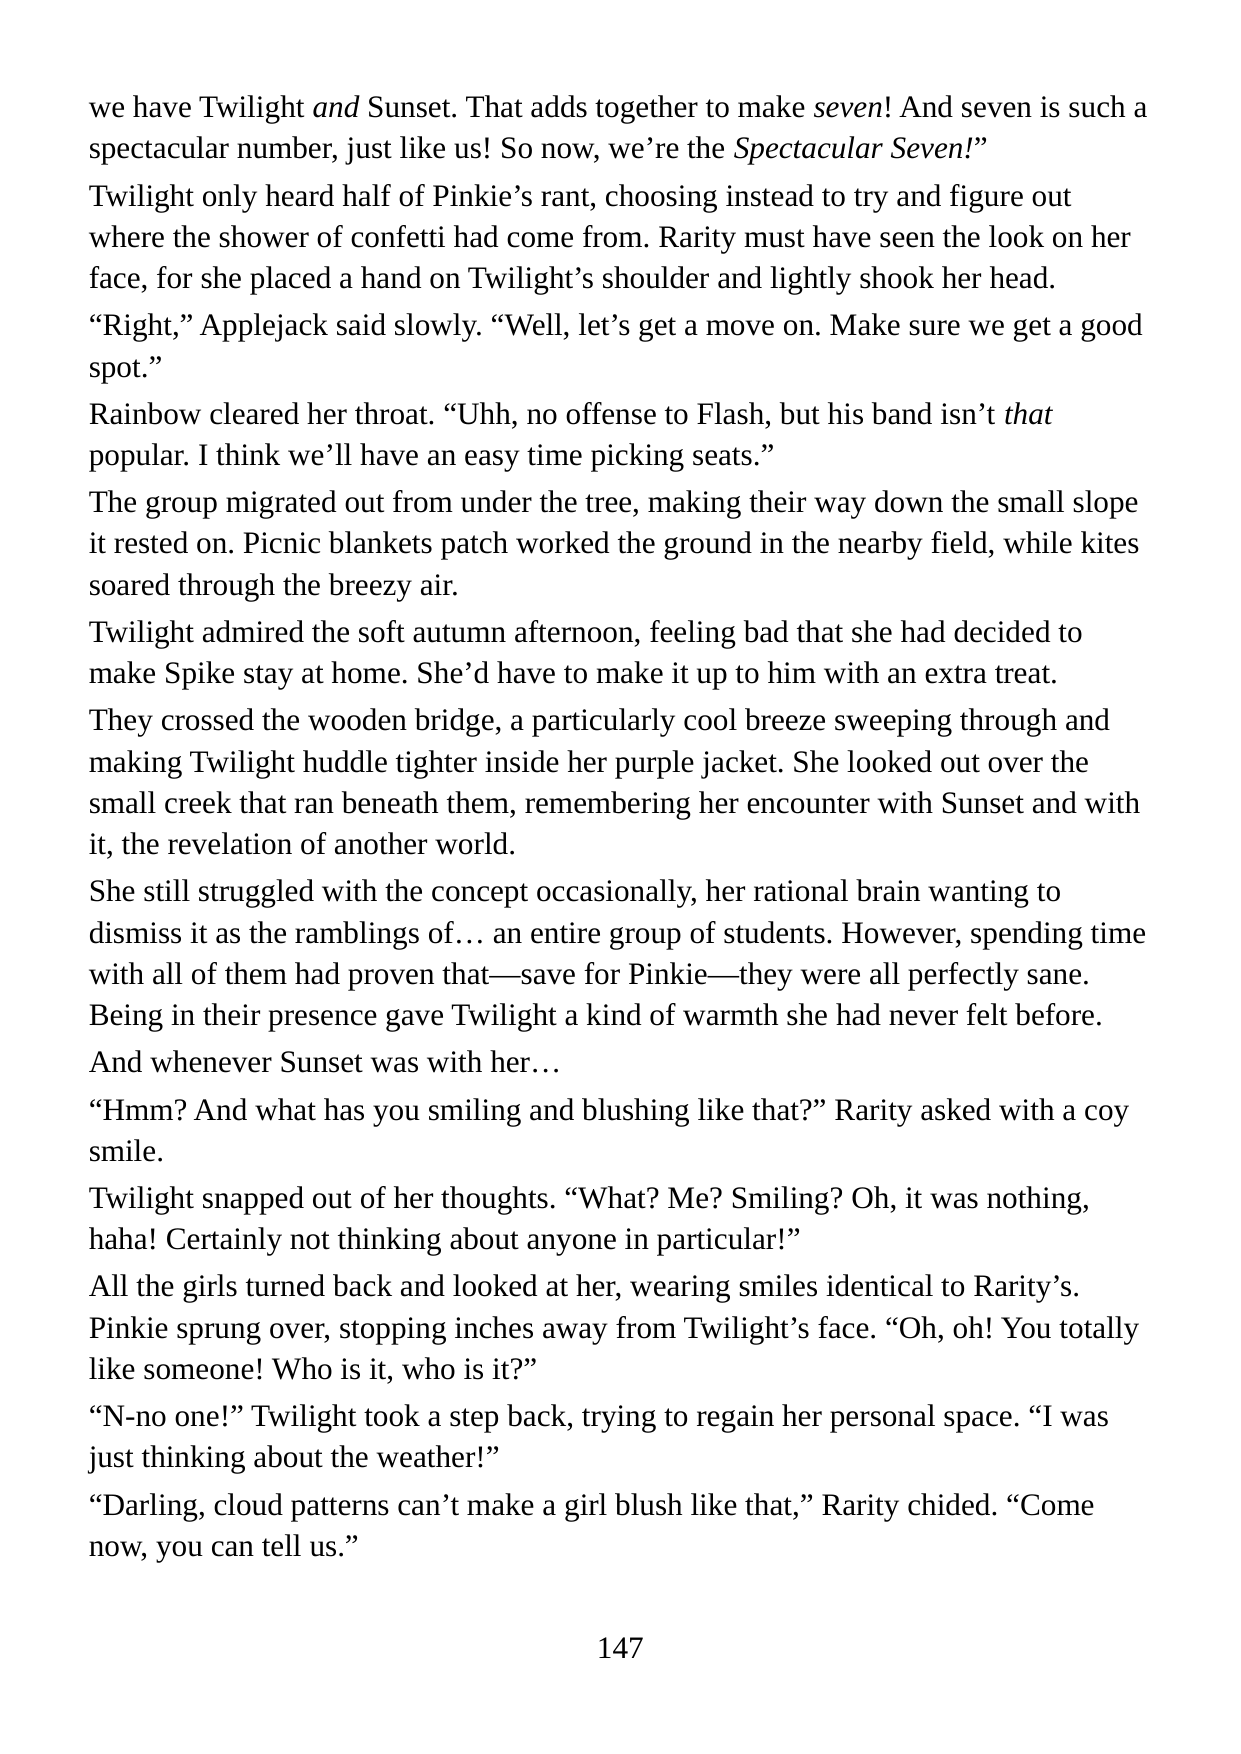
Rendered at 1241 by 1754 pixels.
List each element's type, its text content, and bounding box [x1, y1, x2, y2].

text we have Twilight and Sunset. That adds together to make seven! And seven is such a spectacular number, just like us! So now, we’re the Spectacular Seven!” [88, 88, 1152, 166]
text They crossed the wooden bridge, a particularly cool breeze sweeping through and making Twilight huddle tighter inside her purple jacket. She looked out over the small creek that ran beneath them, remembering her encounter with Sunset and with it, the revelation of another world. [88, 702, 1152, 861]
text “N-no one!” Twilight took a step back, trying to regain her personal space. “I was just thinking about the weather!” [88, 1397, 1152, 1474]
text Twilight snapped out of her thoughts. “What? Me? Smiling? Oh, it was nothing, haha! Certainly not thinking about anyone in particular!” [88, 1179, 1152, 1256]
text And whenever Sunset was with her… [88, 1043, 1152, 1079]
text Rainbow cleared her throat. “Uhh, no offense to Flash, but his band isn’t that popular. I think we’ll have an easy time picking seats.” [88, 395, 1152, 472]
text Twilight only heard half of Pinkie’s rant, choosing instead to try and figure out where the shower of confetti had come from. Rarity must have seen the look on her face, for she placed a hand on Twilight’s shoulder and lightly shook her head. [88, 177, 1152, 295]
text She still struggled with the concept occasionally, her rational brain wanting to dismiss it as the ramblings of… an entire group of students. However, spending time with all of them had proven that—save for Pinkie—they were all perfectly sane. Being in their presence gave Twilight a kind of warmth she had never felt before. [88, 873, 1152, 1032]
text The group migrated out from under the tree, making their way down the small slope it rested on. Picnic blankets patch worked the ground in the nearby field, while kites soared through the breezy air. [88, 483, 1152, 602]
text Twilight admired the soft autumn afternoon, feeling bad that she had decided to make Spike stay at home. She’d have to make it up to him with an extra treat. [88, 613, 1152, 690]
text “Hmm? And what has you smiling and blushing like that?” Rarity asked with a coy smile. [88, 1091, 1152, 1168]
text All the girls turned back and looked at her, wearing smiles identical to Rarity’s. Pinkie sprung over, stopping inches away from Twilight’s face. “Oh, oh! You totally like someone! Who is it, who is it?” [88, 1268, 1152, 1386]
text “Right,” Applejack said slowly. “Well, let’s get a move on. Make sure we get a good spot.” [88, 307, 1152, 384]
text “Darling, cloud patterns can’t make a girl blush like that,” Rarity chided. “Come now, you can tell us.” [88, 1486, 1152, 1563]
